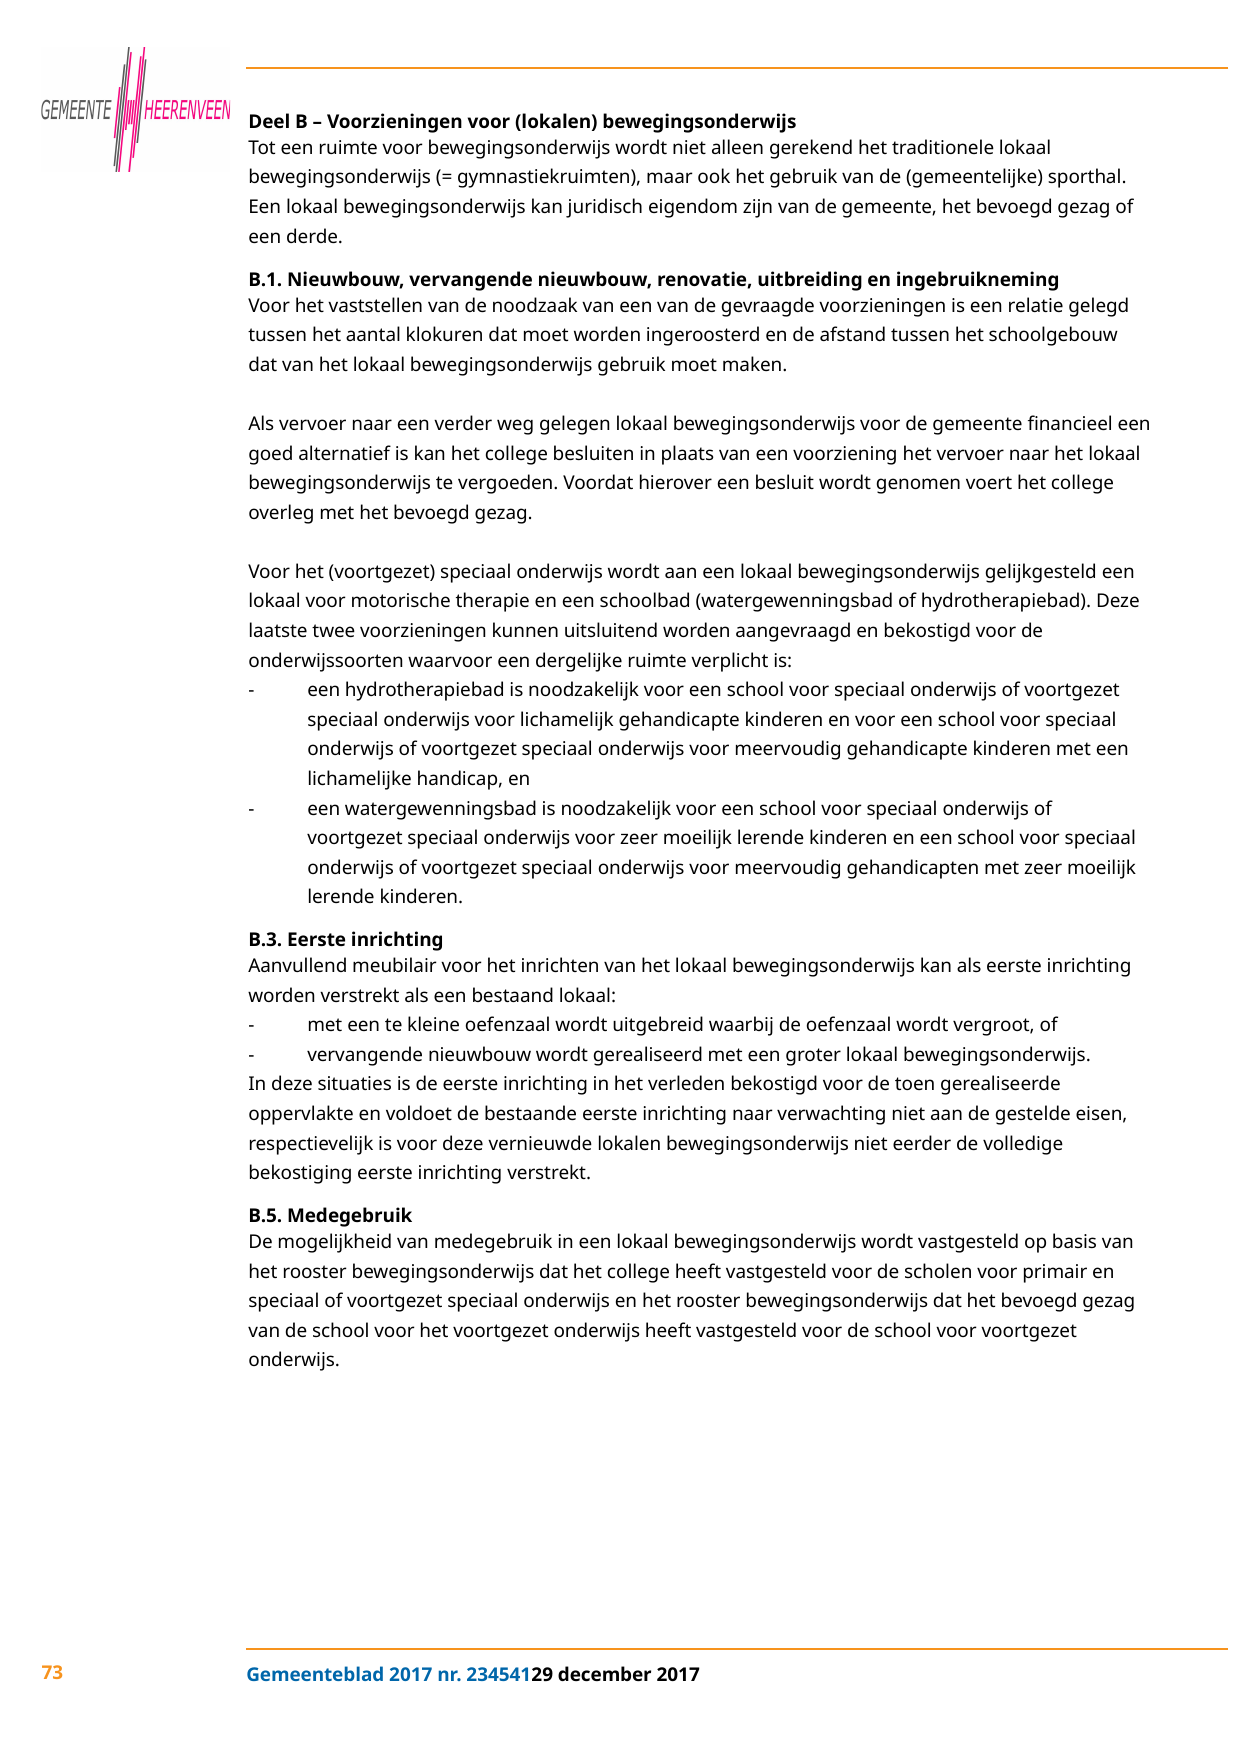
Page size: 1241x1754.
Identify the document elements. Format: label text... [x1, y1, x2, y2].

text Als vervoer naar een verder weg gelegen lokaal bewegingsonderwijs voor de gemeente financieel een goed alternatief is kan het college besluiten in plaats van een voorziening het vervoer naar het lokaal bewegingsonderwijs te vergoeden. Voordat hierover een besluit wordt genomen voert het college overleg met het bevoegd gezag. [248, 410, 1152, 524]
list met een te kleine oefenzaal wordt uitgebreid waarbij de oefenzaal wordt vergroot, of [248, 1011, 1152, 1037]
picture [41, 47, 231, 172]
list een watergewenningsbad is noodzakelijk voor een school voor speciaal onderwijs of voortgezet speciaal onderwijs voor zeer moeilijk lerende kinderen en een school voor speciaal onderwijs of voortgezet speciaal onderwijs voor meervoudig gehandicapten met zeer moeilijk lerende kinderen. [248, 795, 1152, 909]
text B.1. Nieuwbouw, vervangende nieuwbouw, renovatie, uitbreiding en ingebruikneming [248, 266, 1152, 292]
text In deze situaties is de eerste inrichting in het verleden bekostigd voor de toen gerealiseerde oppervlakte en voldoet de bestaande eerste inrichting naar verwachting niet aan de gestelde eisen, respectievelijk is voor deze vernieuwde lokalen bewegingsonderwijs niet eerder de volledige bekostiging eerste inrichting verstrekt. [248, 1071, 1152, 1185]
text Aanvullend meubilair voor het inrichten van het lokaal bewegingsonderwijs kan als eerste inrichting worden verstrekt als een bestaand lokaal: [248, 952, 1152, 1008]
text B.3. Eerste inrichting [248, 927, 1152, 952]
text Voor het vaststellen van de noodzaak van een van de gevraagde voorzieningen is een relatie gelegd tussen het aantal klokuren dat moet worden ingeroosterd en de afstand tussen het schoolgebouw dat van het lokaal bewegingsonderwijs gebruik moet maken. [248, 292, 1152, 377]
text De mogelijkheid van medegebruik in een lokaal bewegingsonderwijs wordt vastgesteld op basis van het rooster bewegingsonderwijs dat het college heeft vastgesteld voor de scholen voor primair en speciaal of voortgezet speciaal onderwijs en het rooster bewegingsonderwijs dat het bevoegd gezag van de school voor het voortgezet onderwijs heeft vastgesteld voor de school voor voortgezet onderwijs. [248, 1228, 1152, 1372]
list vervangende nieuwbouw wordt gerealiseerd met een groter lokaal bewegingsonderwijs. [248, 1041, 1152, 1067]
text Tot een ruimte voor bewegingsonderwijs wordt niet alleen gerekend het traditionele lokaal bewegingsonderwijs (= gymnastiekruimten), maar ook het gebruik van de (gemeentelijke) sporthal. Een lokaal bewegingsonderwijs kan juridisch eigendom zijn van de gemeente, het bevoegd gezag of een derde. [248, 134, 1152, 249]
text B.5. Medegebruik [248, 1202, 1152, 1228]
list een hydrotherapiebad is noodzakelijk voor een school voor speciaal onderwijs of voortgezet speciaal onderwijs voor lichamelijk gehandicapte kinderen en voor een school voor speciaal onderwijs of voortgezet speciaal onderwijs voor meervoudig gehandicapte kinderen met een lichamelijke handicap, en [248, 676, 1152, 791]
text Voor het (voortgezet) speciaal onderwijs wordt aan een lokaal bewegingsonderwijs gelijkgesteld een lokaal voor motorische therapie en een schoolbad (watergewenningsbad of hydrotherapiebad). Deze laatste twee voorzieningen kunnen uitsluitend worden aangevraagd en bekostigd voor de onderwijssoorten waarvoor een dergelijke ruimte verplicht is: [248, 558, 1152, 672]
text Deel B – Voorzieningen voor (lokalen) bewegingsonderwijs [248, 108, 1152, 134]
